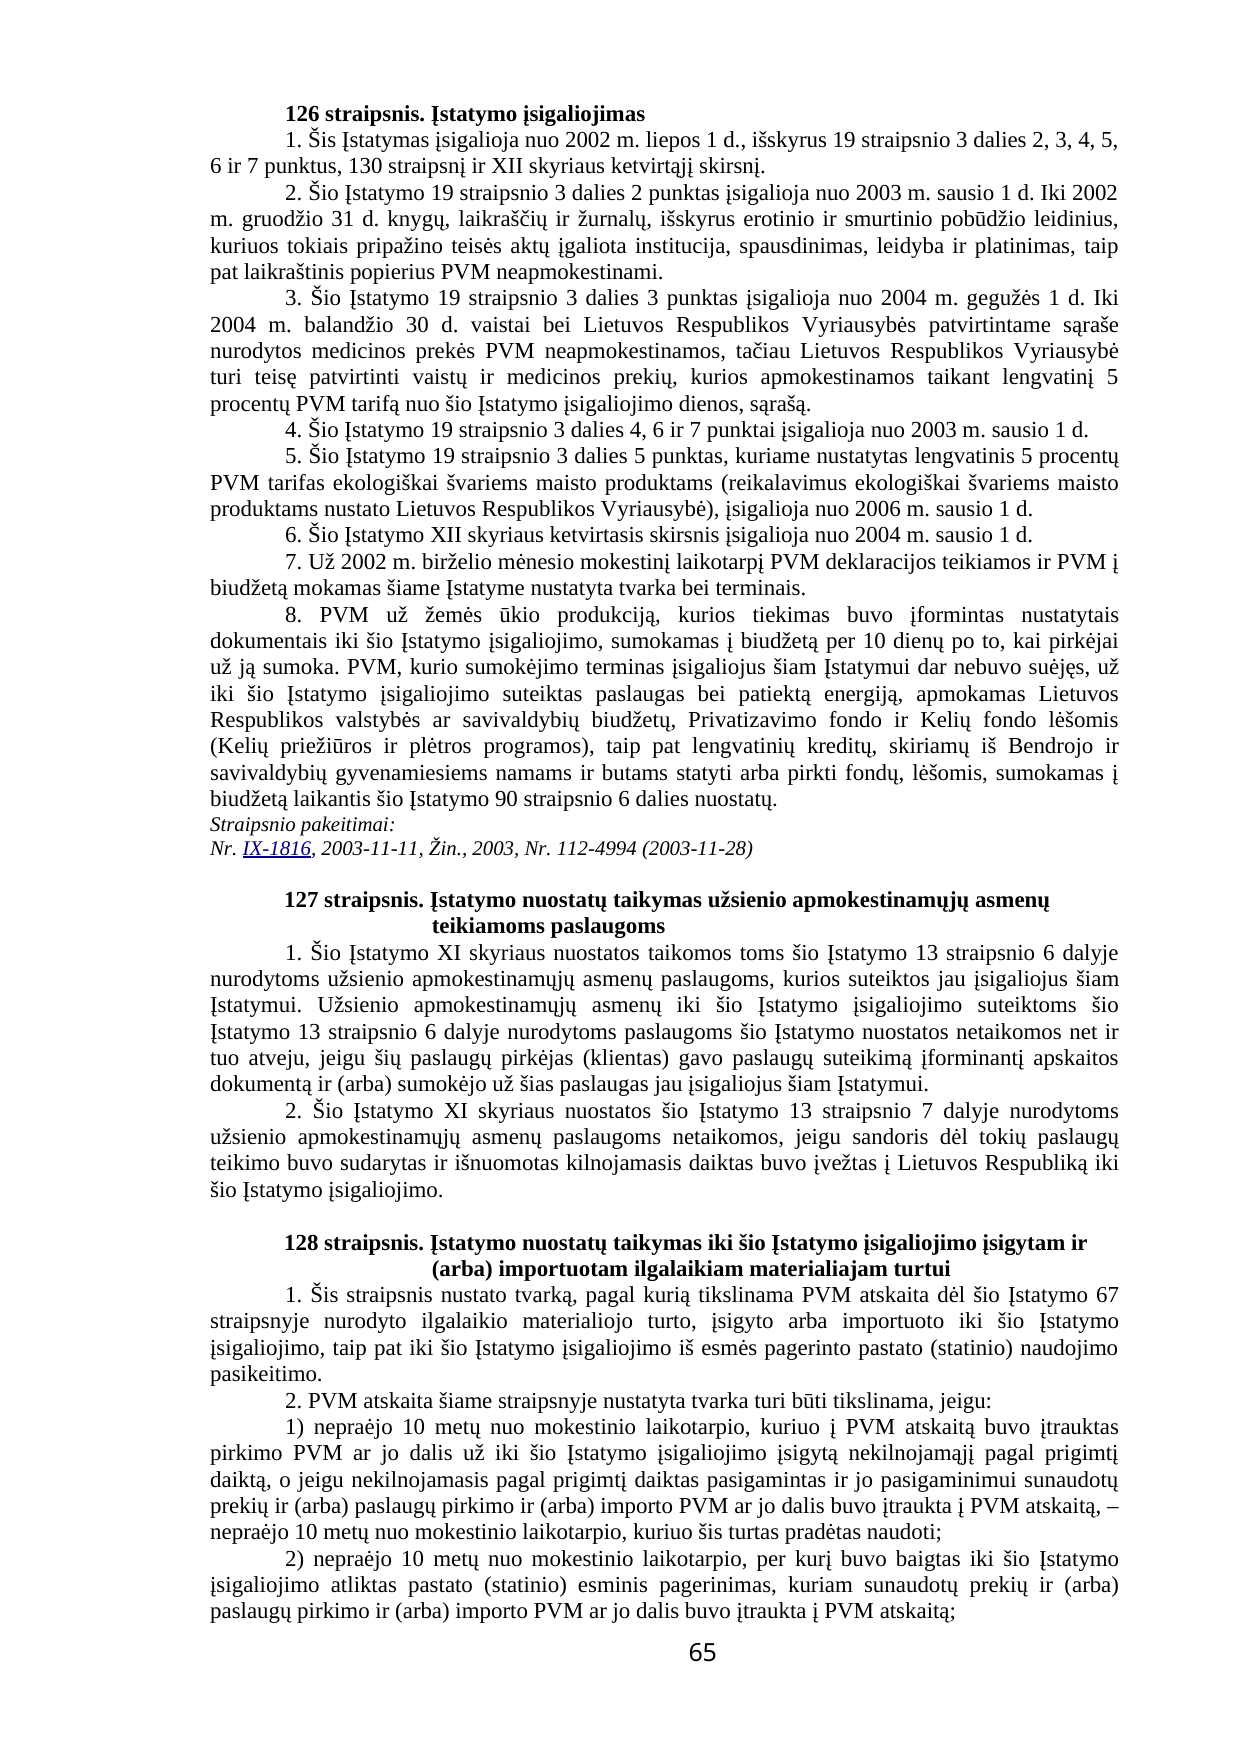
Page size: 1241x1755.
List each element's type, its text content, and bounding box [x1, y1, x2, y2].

text Nr. IX-1816, 2003-11-11, Žin., 2003, Nr. 112-4994 (2003-11-28) [210, 836, 1120, 859]
text 4. Šio Įstatymo 19 straipsnio 3 dalies 4, 6 ir 7 punktai įsigalioja nuo 2003 m. sausio 1 d. [210, 416, 1120, 442]
text 7. Už 2002 m. birželio mėnesio mokestinį laikotarpį PVM deklaracijos teikiamos ir PVM į biudžetą mokamas šiame Įstatyme nustatyta tvarka bei terminais. [210, 548, 1120, 601]
text 3. Šio Įstatymo 19 straipsnio 3 dalies 3 punktas įsigalioja nuo 2004 m. gegužės 1 d. Iki 2004 m. balandžio 30 d. vaistai bei Lietuvos Respublikos Vyriausybės patvirtintame sąraše nurodytos medicinos prekės PVM neapmokestinamos, tačiau Lietuvos Respublikos Vyriausybė turi teisę patvirtinti vaistų ir medicinos prekių, kurios apmokestinamos taikant lengvatinį 5 procentų PVM tarifą nuo šio Įstatymo įsigaliojimo dienos, sąrašą. [210, 284, 1120, 416]
text 2. Šio Įstatymo XI skyriaus nuostatos šio Įstatymo 13 straipsnio 7 dalyje nurodytoms užsienio apmokestinamųjų asmenų paslaugoms netaikomos, jeigu sandoris dėl tokių paslaugų teikimo buvo sudarytas ir išnuomotas kilnojamasis daiktas buvo įvežtas į Lietuvos Respubliką iki šio Įstatymo įsigaliojimo. [210, 1097, 1120, 1202]
text 1. Šis straipsnis nustato tvarką, pagal kurią tikslinama PVM atskaita dėl šio Įstatymo 67 straipsnyje nurodyto ilgalaikio materialiojo turto, įsigyto arba importuoto iki šio Įstatymo įsigaliojimo, taip pat iki šio Įstatymo įsigaliojimo iš esmės pagerinto pastato (statinio) naudojimo pasikeitimo. [210, 1281, 1120, 1387]
text 128 straipsnis. Įstatymo nuostatų taikymas iki šio Įstatymo įsigaliojimo įsigytam ir [210, 1228, 1120, 1255]
text teikiamoms paslaugoms [210, 912, 1120, 939]
text 1) nepraėjo 10 metų nuo mokestinio laikotarpio, kuriuo į PVM atskaitą buvo įtrauktas pirkimo PVM ar jo dalis už iki šio Įstatymo įsigaliojimo įsigytą nekilnojamąjį pagal prigimtį daiktą, o jeigu nekilnojamasis pagal prigimtį daiktas pasigamintas ir jo pasigaminimui sunaudotų prekių ir (arba) paslaugų pirkimo ir (arba) importo PVM ar jo dalis buvo įtraukta į PVM atskaitą, – nepraėjo 10 metų nuo mokestinio laikotarpio, kuriuo šis turtas pradėtas naudoti; [210, 1413, 1120, 1545]
text 126 straipsnis. Įstatymo įsigaliojimas [210, 100, 1120, 126]
text 8. PVM už žemės ūkio produkciją, kurios tiekimas buvo įformintas nustatytais dokumentais iki šio Įstatymo įsigaliojimo, sumokamas į biudžetą per 10 dienų po to, kai pirkėjai už ją sumoka. PVM, kurio sumokėjimo terminas įsigaliojus šiam Įstatymui dar nebuvo suėjęs, už iki šio Įstatymo įsigaliojimo suteiktas paslaugas bei patiektą energiją, apmokamas Lietuvos Respublikos valstybės ar savivaldybių biudžetų, Privatizavimo fondo ir Kelių fondo lėšomis (Kelių priežiūros ir plėtros programos), taip pat lengvatinių kreditų, skiriamų iš Bendrojo ir savivaldybių gyvenamiesiems namams ir butams statyti arba pirkti fondų, lėšomis, sumokamas į biudžetą laikantis šio Įstatymo 90 straipsnio 6 dalies nuostatų. [210, 601, 1120, 811]
text 1. Šis Įstatymas įsigalioja nuo 2002 m. liepos 1 d., išskyrus 19 straipsnio 3 dalies 2, 3, 4, 5, 6 ir 7 punktus, 130 straipsnį ir XII skyriaus ketvirtąjį skirsnį. [210, 126, 1120, 179]
text 5. Šio Įstatymo 19 straipsnio 3 dalies 5 punktas, kuriame nustatytas lengvatinis 5 procentų PVM tarifas ekologiškai švariems maisto produktams (reikalavimus ekologiškai švariems maisto produktams nustato Lietuvos Respublikos Vyriausybė), įsigalioja nuo 2006 m. sausio 1 d. [210, 442, 1120, 522]
text 6. Šio Įstatymo XII skyriaus ketvirtasis skirsnis įsigalioja nuo 2004 m. sausio 1 d. [210, 522, 1120, 548]
text 127 straipsnis. Įstatymo nuostatų taikymas užsienio apmokestinamųjų asmenų [210, 886, 1120, 912]
text (arba) importuotam ilgalaikiam materialiajam turtui [210, 1255, 1120, 1281]
text 2) nepraėjo 10 metų nuo mokestinio laikotarpio, per kurį buvo baigtas iki šio Įstatymo įsigaliojimo atliktas pastato (statinio) esminis pagerinimas, kuriam sunaudotų prekių ir (arba) paslaugų pirkimo ir (arba) importo PVM ar jo dalis buvo įtraukta į PVM atskaitą; [210, 1545, 1120, 1624]
text 2. PVM atskaita šiame straipsnyje nustatyta tvarka turi būti tikslinama, jeigu: [210, 1387, 1120, 1413]
text Straipsnio pakeitimai: [210, 811, 1120, 836]
text 1. Šio Įstatymo XI skyriaus nuostatos taikomos toms šio Įstatymo 13 straipsnio 6 dalyje nurodytoms užsienio apmokestinamųjų asmenų paslaugoms, kurios suteiktos jau įsigaliojus šiam Įstatymui. Užsienio apmokestinamųjų asmenų iki šio Įstatymo įsigaliojimo suteiktoms šio Įstatymo 13 straipsnio 6 dalyje nurodytoms paslaugoms šio Įstatymo nuostatos netaikomos net ir tuo atveju, jeigu šių paslaugų pirkėjas (klientas) gavo paslaugų suteikimą įforminantį apskaitos dokumentą ir (arba) sumokėjo už šias paslaugas jau įsigaliojus šiam Įstatymui. [210, 939, 1120, 1097]
text 2. Šio Įstatymo 19 straipsnio 3 dalies 2 punktas įsigalioja nuo 2003 m. sausio 1 d. Iki 2002 m. gruodžio 31 d. knygų, laikraščių ir žurnalų, išskyrus erotinio ir smurtinio pobūdžio leidinius, kuriuos tokiais pripažino teisės aktų įgaliota institucija, spausdinimas, leidyba ir platinimas, taip pat laikraštinis popierius PVM neapmokestinami. [210, 179, 1120, 284]
